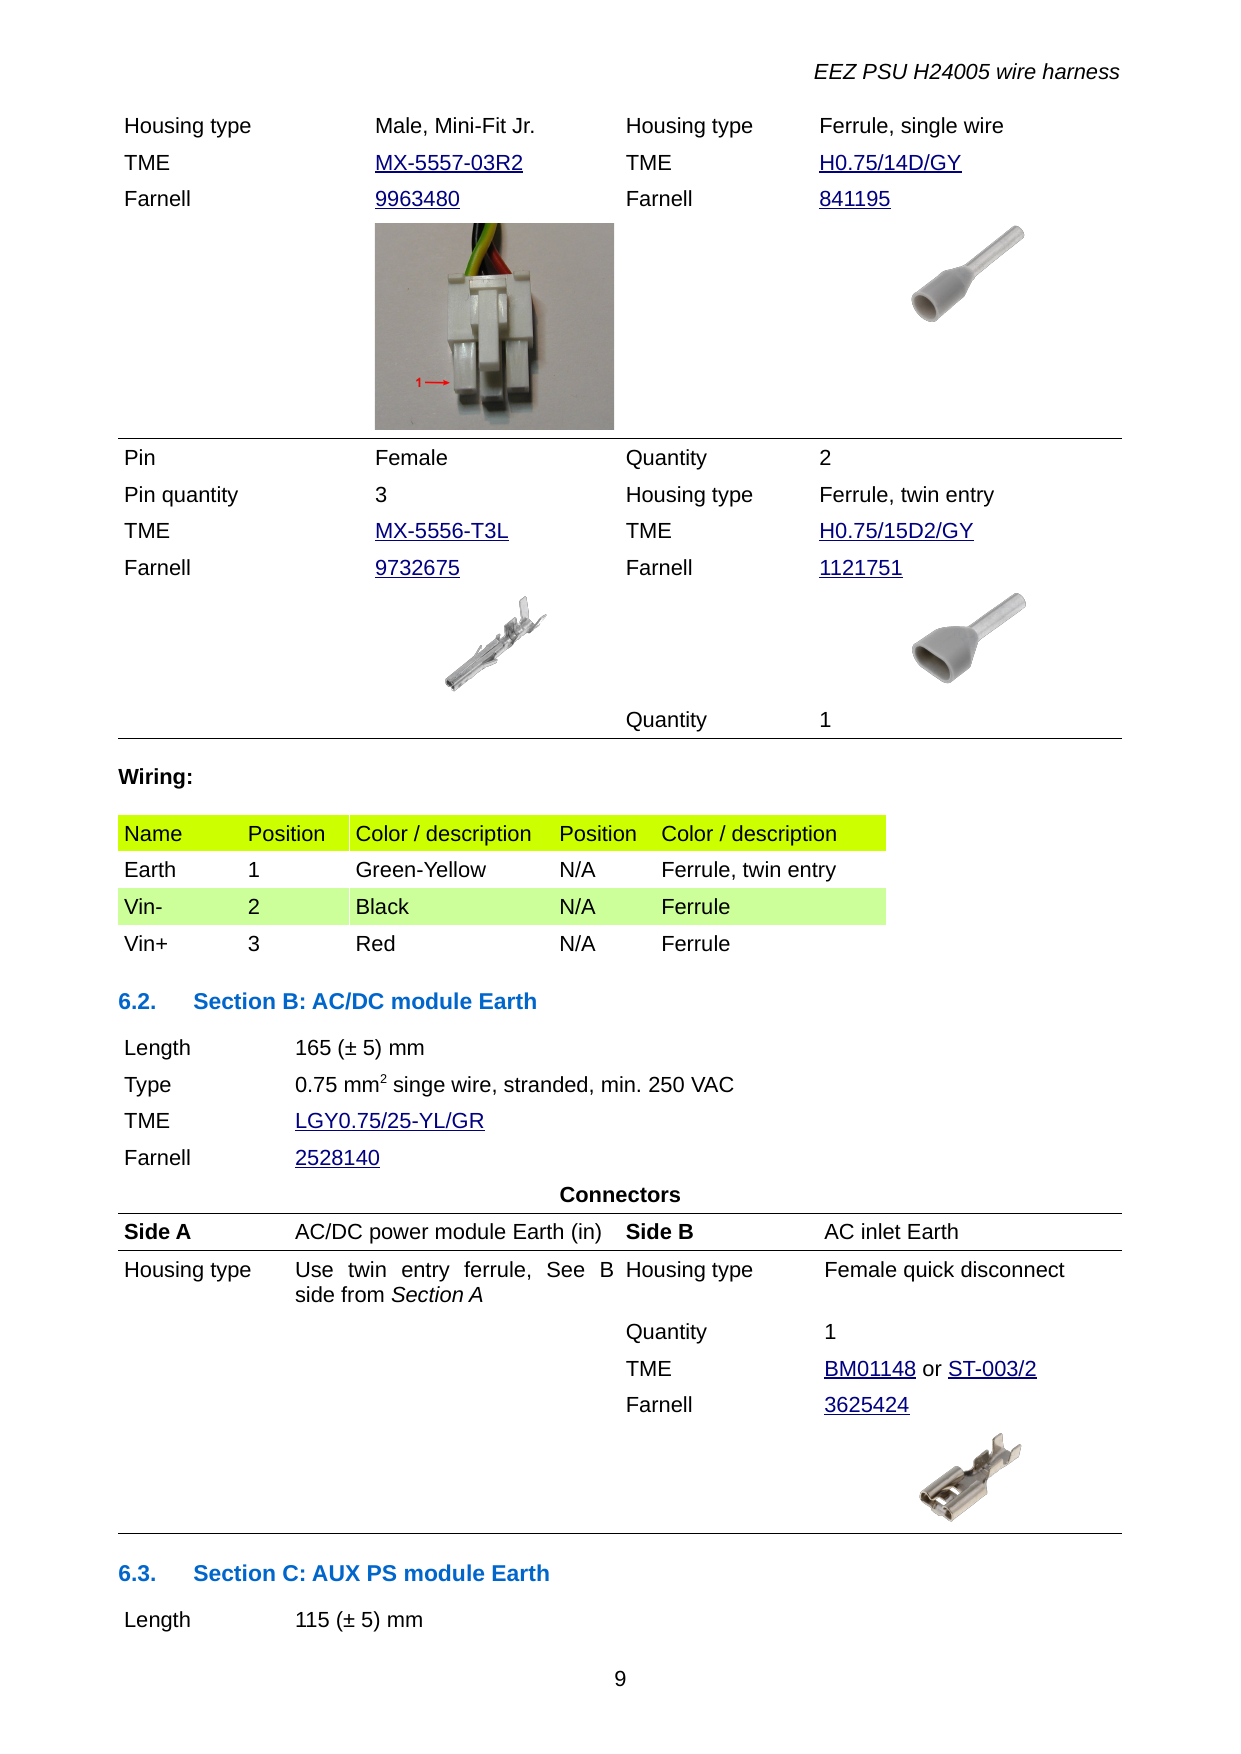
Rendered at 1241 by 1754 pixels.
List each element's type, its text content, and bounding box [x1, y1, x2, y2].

text Wiring: [118, 764, 1122, 789]
table_cell 9963480 [369, 181, 620, 217]
table_cell Use twin entry ferrule, See B side from Section A [289, 1251, 620, 1313]
table_cell Red [350, 925, 553, 961]
table_cell 9732675 [369, 549, 620, 586]
table_cell 841195 [813, 181, 1122, 217]
table_cell [118, 1386, 289, 1423]
table_cell [620, 217, 813, 438]
table_cell [118, 586, 369, 701]
table_cell 3 [242, 925, 349, 961]
picture [911, 1428, 1029, 1524]
table_cell [289, 1313, 620, 1350]
table_cell [118, 1350, 289, 1386]
table_cell Green-Yellow [350, 851, 553, 888]
table_cell Black [350, 888, 553, 925]
table_cell TME [118, 513, 369, 549]
table_cell Ferrule [655, 925, 886, 961]
table_cell Pin [118, 439, 369, 476]
table_cell N/A [553, 851, 655, 888]
table_cell Male, Mini-Fit Jr. [369, 106, 620, 144]
table_cell Female [369, 439, 620, 476]
table_header [620, 1601, 818, 1638]
table_cell Farnell [620, 549, 813, 586]
table_cell [369, 586, 620, 701]
picture [908, 591, 1028, 685]
table_cell H0.75/15D2/GY [813, 513, 1122, 549]
table_cell MX-5557-03R2 [369, 144, 620, 181]
table_cell Pin quantity [118, 476, 369, 513]
table_cell 2 [813, 439, 1122, 476]
table_header [819, 1601, 1122, 1638]
table_cell Quantity [620, 439, 813, 476]
table_cell Side A [118, 1214, 289, 1250]
table_header [819, 1029, 1122, 1066]
table_cell Side B [620, 1214, 818, 1250]
table_cell Farnell [620, 181, 813, 217]
table_cell [813, 586, 1122, 701]
table_cell Ferrule, single wire [813, 106, 1122, 144]
table_cell TME [620, 513, 813, 549]
table_header Length [118, 1601, 289, 1638]
table_cell Farnell [620, 1386, 818, 1423]
table_cell [118, 217, 369, 438]
table_header Position [553, 815, 655, 851]
table_cell LGY0.75/25-YL/GR [289, 1103, 1122, 1139]
table_cell Farnell [118, 1139, 289, 1176]
table_cell [369, 701, 620, 738]
table_cell Vin- [118, 888, 242, 925]
table_cell [118, 1313, 289, 1350]
table_header 115 (± 5) mm [289, 1601, 620, 1638]
table_cell N/A [553, 925, 655, 961]
table_cell Connectors [118, 1176, 1122, 1212]
table_cell Farnell [118, 181, 369, 217]
table_cell TME [620, 1350, 818, 1386]
table_cell Farnell [118, 549, 369, 586]
table_cell [813, 217, 1122, 438]
table_cell 2528140 [289, 1139, 1122, 1176]
table_cell 1 [819, 1313, 1122, 1350]
table_cell MX-5556-T3L [369, 513, 620, 549]
table_header Length [118, 1029, 289, 1066]
table_cell AC/DC power module Earth (in) [289, 1214, 620, 1250]
table_cell [620, 1423, 818, 1532]
table_cell Ferrule [655, 888, 886, 925]
table_cell Housing type [118, 1251, 289, 1313]
table_cell 3625424 [819, 1386, 1122, 1423]
table_cell TME [118, 1103, 289, 1139]
table_cell [819, 1423, 1122, 1532]
picture [434, 591, 555, 693]
table_cell Ferrule, twin entry [813, 476, 1122, 513]
table_cell TME [620, 144, 813, 181]
picture [908, 223, 1028, 324]
table_cell 1 [813, 701, 1122, 738]
table_cell 1 [242, 851, 349, 888]
table_header Color / description [350, 815, 553, 851]
table_cell Quantity [620, 1313, 818, 1350]
table_cell H0.75/14D/GY [813, 144, 1122, 181]
table_cell Vin+ [118, 925, 242, 961]
table_cell 1121751 [813, 549, 1122, 586]
table_cell 2 [242, 888, 349, 925]
subtitle Section B: AC/DC module Earth [118, 988, 1122, 1014]
table_cell 0.75 mm2 singe wire, stranded, min. 250 VAC [289, 1066, 1122, 1102]
table_cell Quantity [620, 701, 813, 738]
table_header Color / description [655, 815, 886, 851]
table_cell Housing type [620, 106, 813, 144]
table_header Position [242, 815, 349, 851]
table_cell Housing type [620, 476, 813, 513]
picture [374, 223, 615, 430]
table_cell TME [118, 144, 369, 181]
table_cell Type [118, 1066, 289, 1102]
table_cell Ferrule, twin entry [655, 851, 886, 888]
table_cell 3 [369, 476, 620, 513]
table_cell [620, 586, 813, 701]
table_cell Female quick disconnect [819, 1251, 1122, 1313]
table_cell AC inlet Earth [819, 1214, 1122, 1250]
table_header [620, 1029, 818, 1066]
subtitle Section C: AUX PS module Earth [118, 1560, 1122, 1586]
table_cell N/A [553, 888, 655, 925]
table_cell [289, 1386, 620, 1423]
table_cell [118, 701, 369, 738]
table_cell Housing type [118, 106, 369, 144]
table_cell [118, 1423, 289, 1532]
table_cell BM01148 or ST-003/2 [819, 1350, 1122, 1386]
table_header Name [118, 815, 242, 851]
table_cell Earth [118, 851, 242, 888]
table_cell [369, 430, 620, 438]
table_cell Housing type [620, 1251, 818, 1313]
table_cell [289, 1350, 620, 1386]
table_header 165 (± 5) mm [289, 1029, 620, 1066]
table_cell [289, 1423, 620, 1532]
table_cell [369, 217, 620, 429]
